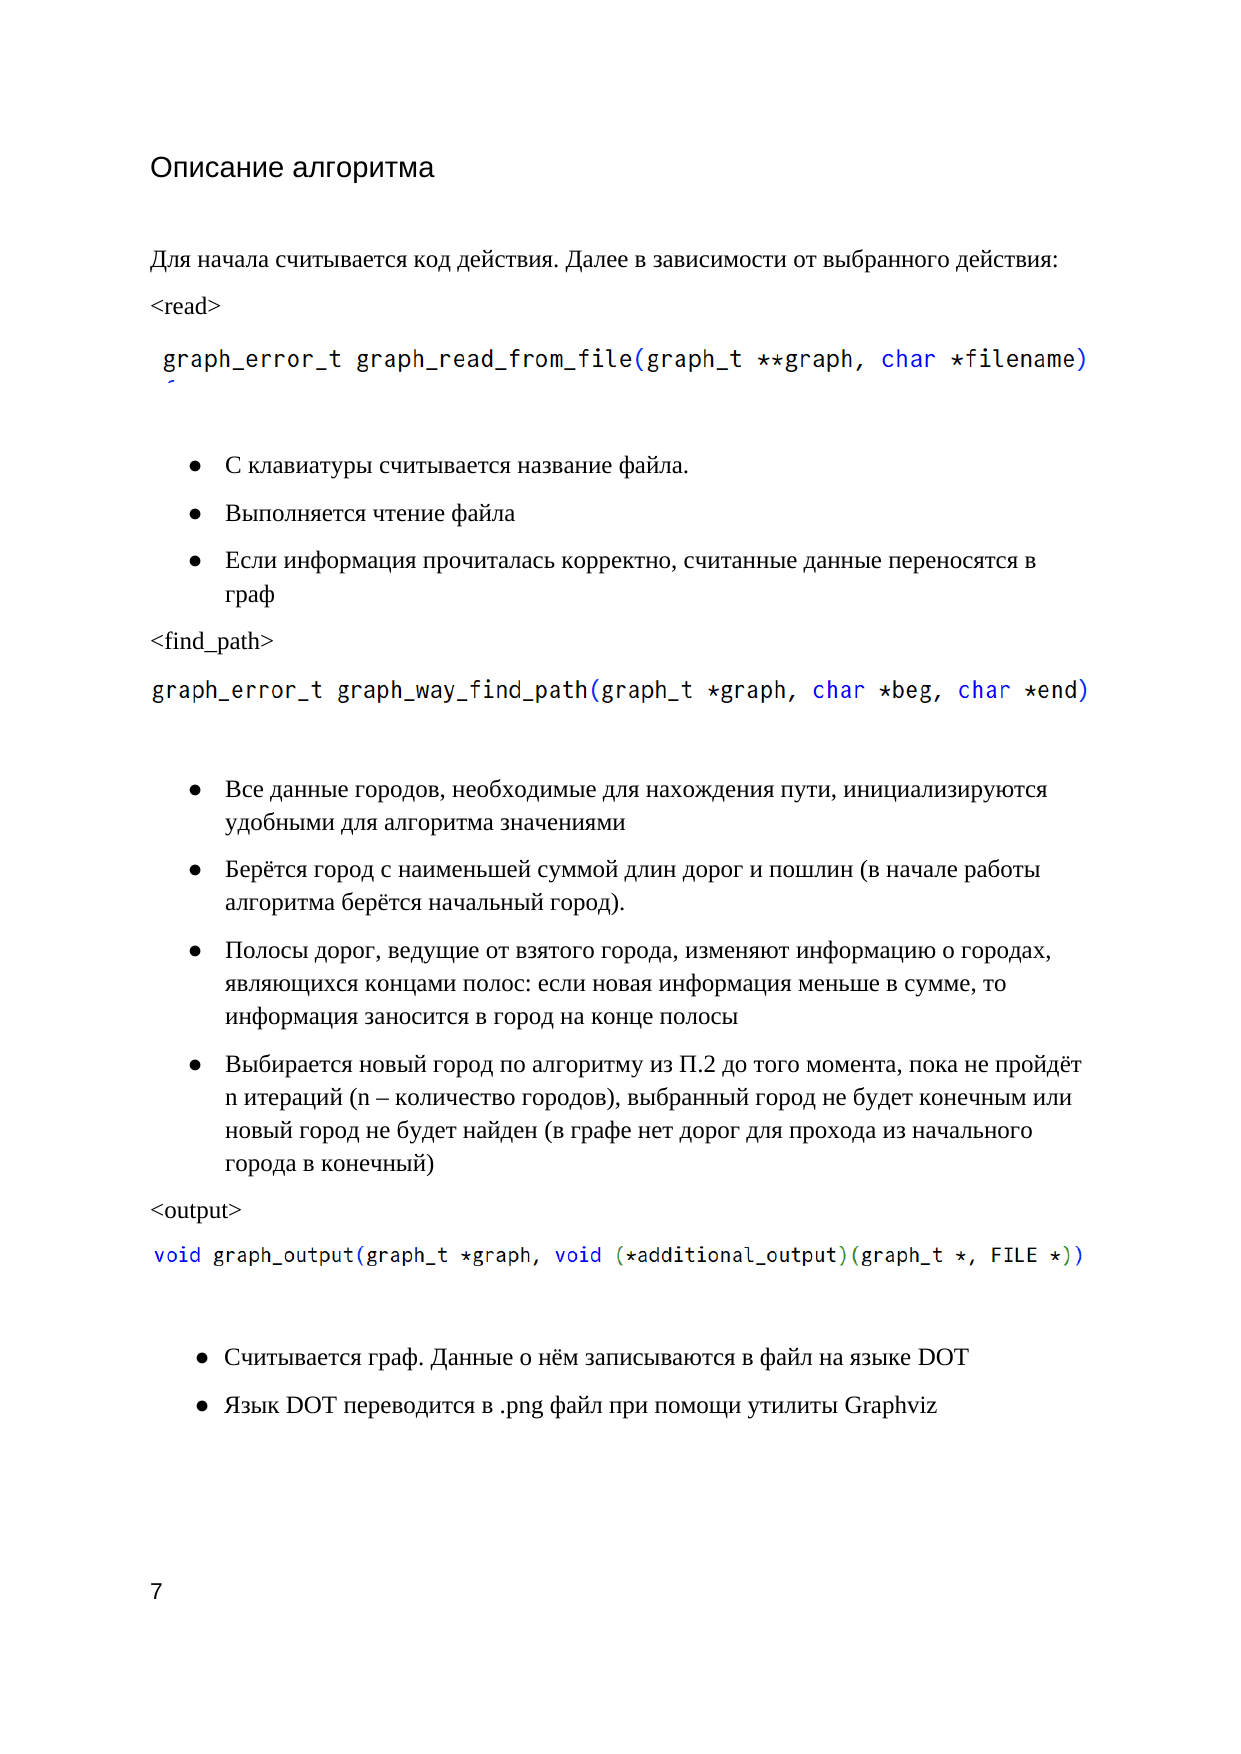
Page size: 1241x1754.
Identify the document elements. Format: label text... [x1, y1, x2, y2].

list Полосы дорог, ведущие от взятого города, изменяют информацию о городах, являющихся концами полос: если новая информация меньше в сумме, то информация заносится в город на конце полосы [187, 935, 1090, 1030]
list С клавиатуры считывается название файла. [187, 450, 1090, 479]
list Выбирается новый город по алгоритму из П.2 до того момента, пока не пройдёт n итераций (n – количество городов), выбранный город не будет конечным или новый город не будет найден (в графе нет дорог для прохода из начального города в конечный) [187, 1049, 1090, 1177]
list Если информация прочиталась корректно, считанные данные переносятся в граф [187, 546, 1090, 607]
list Язык DOT переводится в .png файл при помощи утилиты Graphviz [194, 1390, 1090, 1419]
text <find_path> [150, 626, 1090, 655]
list Все данные городов, необходимые для нахождения пути, инициализируются удобными для алгоритма значениями [187, 774, 1090, 836]
picture [150, 1243, 1091, 1272]
picture [150, 338, 1091, 383]
text <read> [150, 291, 1090, 320]
text <output> [150, 1195, 1090, 1224]
subtitle Описание алгоритма [150, 150, 1090, 183]
text Для начала считывается код действия. Далее в зависимости от выбранного действия: [150, 244, 1090, 272]
list Выполняется чтение файла [187, 498, 1090, 527]
picture [150, 673, 1091, 704]
list Берётся город с наименьшей суммой длин дорог и пошлин (в начале работы алгоритма берётся начальный город). [187, 854, 1090, 916]
list Считывается граф. Данные о нём записываются в файл на языке DOT [194, 1342, 1090, 1371]
